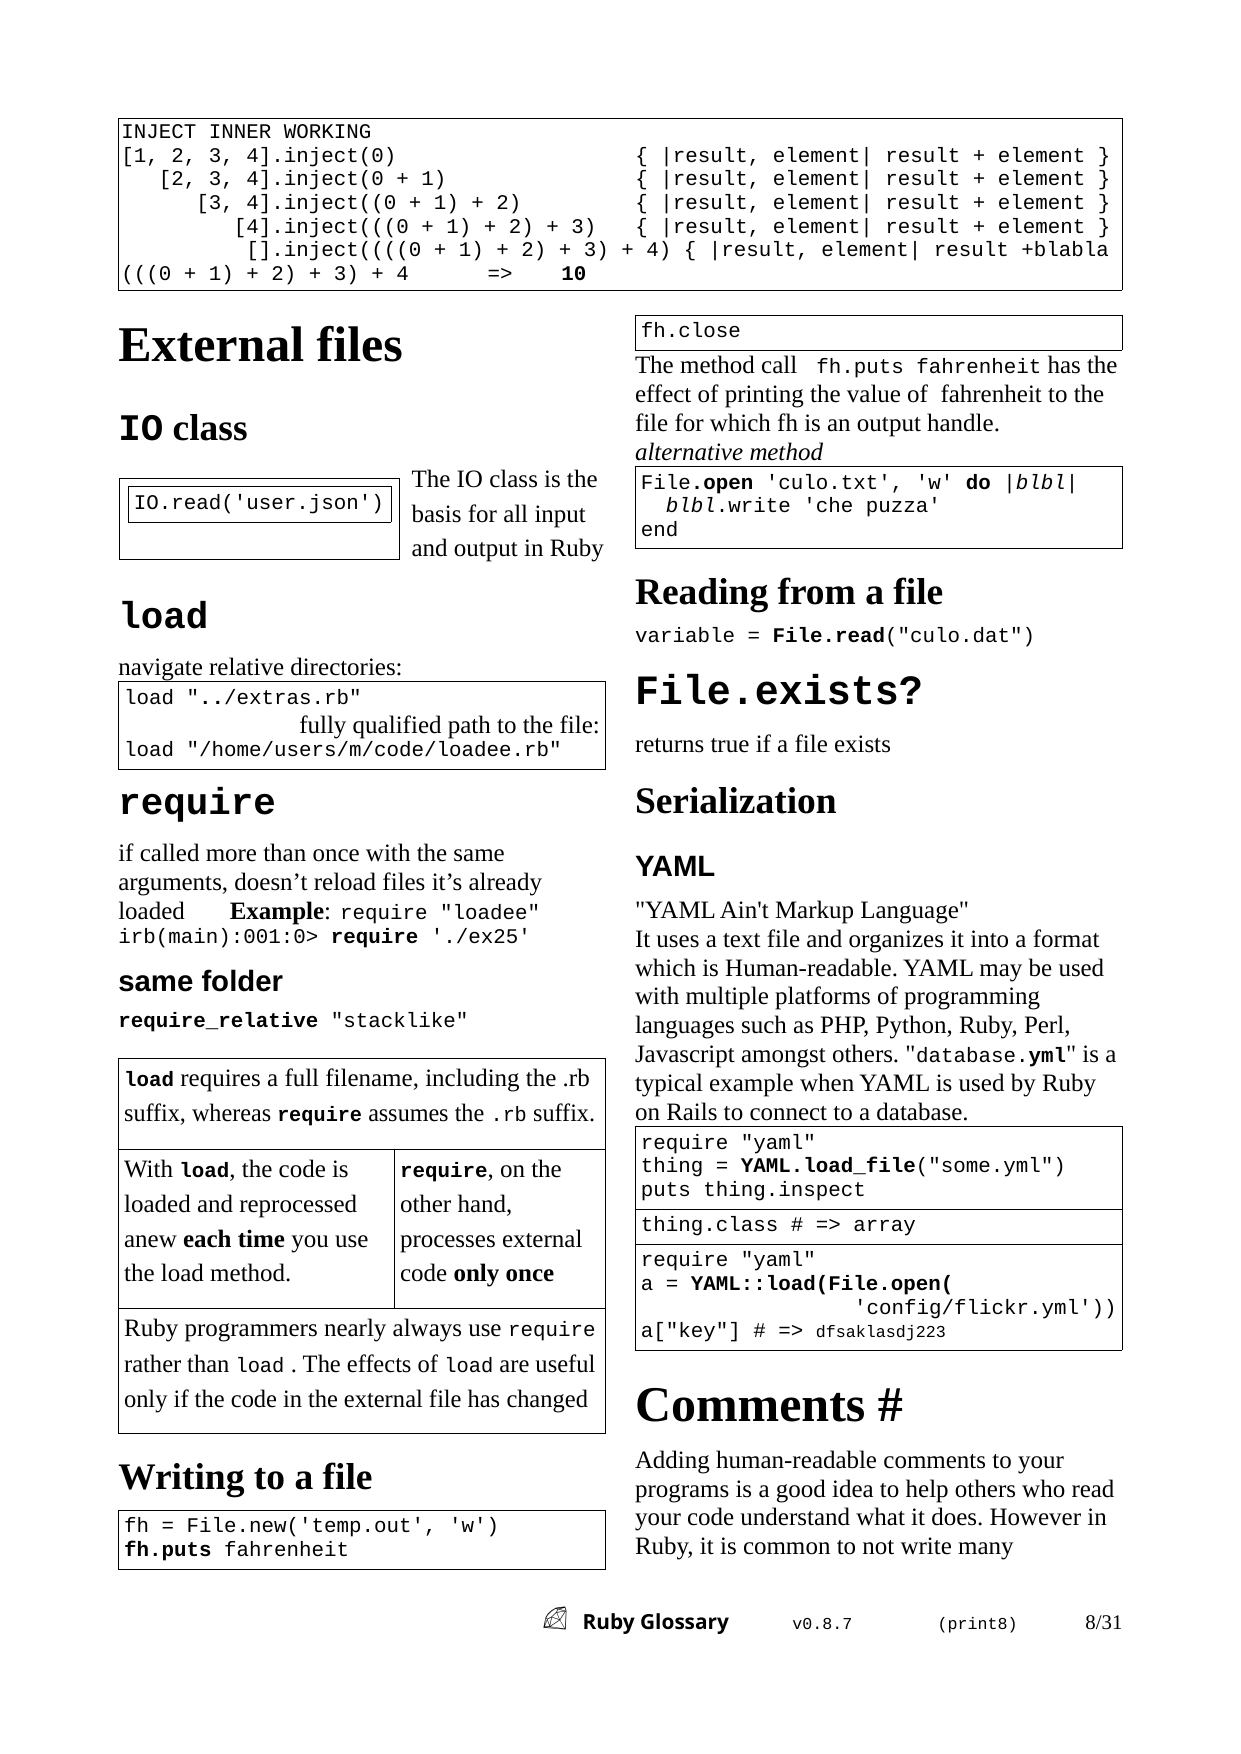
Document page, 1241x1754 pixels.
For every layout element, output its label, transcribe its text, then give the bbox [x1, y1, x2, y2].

subtitle Serialization [635, 779, 1122, 822]
text alternative method [635, 437, 1122, 466]
text if called more than once with the same arguments, doesn’t reload files it’s already loaded Example: require "loadee" [118, 838, 605, 926]
subtitle File.exists? [635, 669, 1122, 717]
subtitle IO class [118, 406, 605, 452]
subtitle load [118, 597, 605, 640]
text returns true if a file exists [635, 729, 1122, 758]
table_header load "../extras.rb" fully qualified path to the file: load "/home/users/m/code/loadee.rb" [119, 682, 605, 768]
table_header IO.read('user.json') [129, 487, 391, 522]
table_header File.open 'culo.txt', 'w' do |blbl| blbl.write 'che puzza' end [636, 467, 1122, 548]
text The IO class is the basis for all input and output in Ruby [118, 464, 605, 562]
text irb(main):001:0> require './ex25' [118, 926, 605, 949]
table_header fh.close [636, 316, 1122, 350]
table_header load requires a full filename, including the .rb suffix, whereas require assumes the .rb suffix. [119, 1059, 605, 1148]
text navigate relative directories: [118, 652, 605, 681]
table_header fh = File.new('temp.out', 'w') fh.puts fahrenheit [119, 1511, 605, 1568]
table_cell require "yaml" a = YAML::load(File.open( 'config/flickr.yml')) a["key"] # => dfsaklasdj223 [636, 1245, 1122, 1350]
table_cell thing.class # => array [636, 1210, 1122, 1244]
text It uses a text file and organizes it into a format which is Human-readable. YAML may be used with multiple platforms of programming languages such as PHP, Python, Ruby, Perl, Javascript amongst others. "database.yml" is a typical example when YAM­L is used by Ruby on Rails to connect to a database. [635, 924, 1122, 1126]
subtitle require [118, 783, 605, 826]
text [3, 4].inject((0 + 1) + 2) { |result, element| result + element } [119, 189, 1122, 213]
table_cell With load, the code is loaded and reprocessed anew each time you use the load method. [119, 1150, 394, 1308]
text [].inject((((0 + 1) + 2) + 3) + 4) { |result, element| result +blabla [119, 236, 1122, 260]
subtitle Comments # [635, 1375, 1122, 1432]
text require_relative "stacklike" [118, 1010, 605, 1034]
subtitle Reading from a file [635, 569, 1122, 612]
subtitle Writing to a file [118, 1454, 605, 1497]
subtitle same folder [118, 964, 605, 998]
picture [541, 1605, 567, 1630]
text INJECT INNER WORKING [119, 119, 1122, 142]
table_header require "yaml" thing = YAML.load_file("some.yml") puts thing.inspect [636, 1127, 1122, 1208]
subtitle YAML [635, 849, 1122, 883]
text [1, 2, 3, 4].inject(0) { |result, element| result + element } [119, 142, 1122, 165]
text variable = File.read("culo.dat") [635, 625, 1122, 648]
text [4].inject(((0 + 1) + 2) + 3) { |result, element| result + element } [119, 213, 1122, 236]
subtitle External files [118, 315, 605, 372]
text The method call fh.puts fahrenheit has the effect of printing the value of fahrenheit to the file for which fh is an output handle. [635, 351, 1122, 437]
text Adding human-readable comments to your programs is a good idea to help others who read your code understand what it does. However in Ruby, it is common to not write many [635, 1445, 1122, 1560]
text "YAML Ain't Markup Language" [635, 895, 1122, 924]
table_cell Ruby programmers nearly always use require rather than load . The effects of load are useful only if the code in the external file has changed [119, 1309, 605, 1433]
text (((0 + 1) + 2) + 3) + 4 => 10 [119, 260, 1122, 290]
table_cell require, on the other hand, processes external code only once [395, 1150, 605, 1308]
text [2, 3, 4].inject(0 + 1) { |result, element| result + element } [119, 165, 1122, 189]
